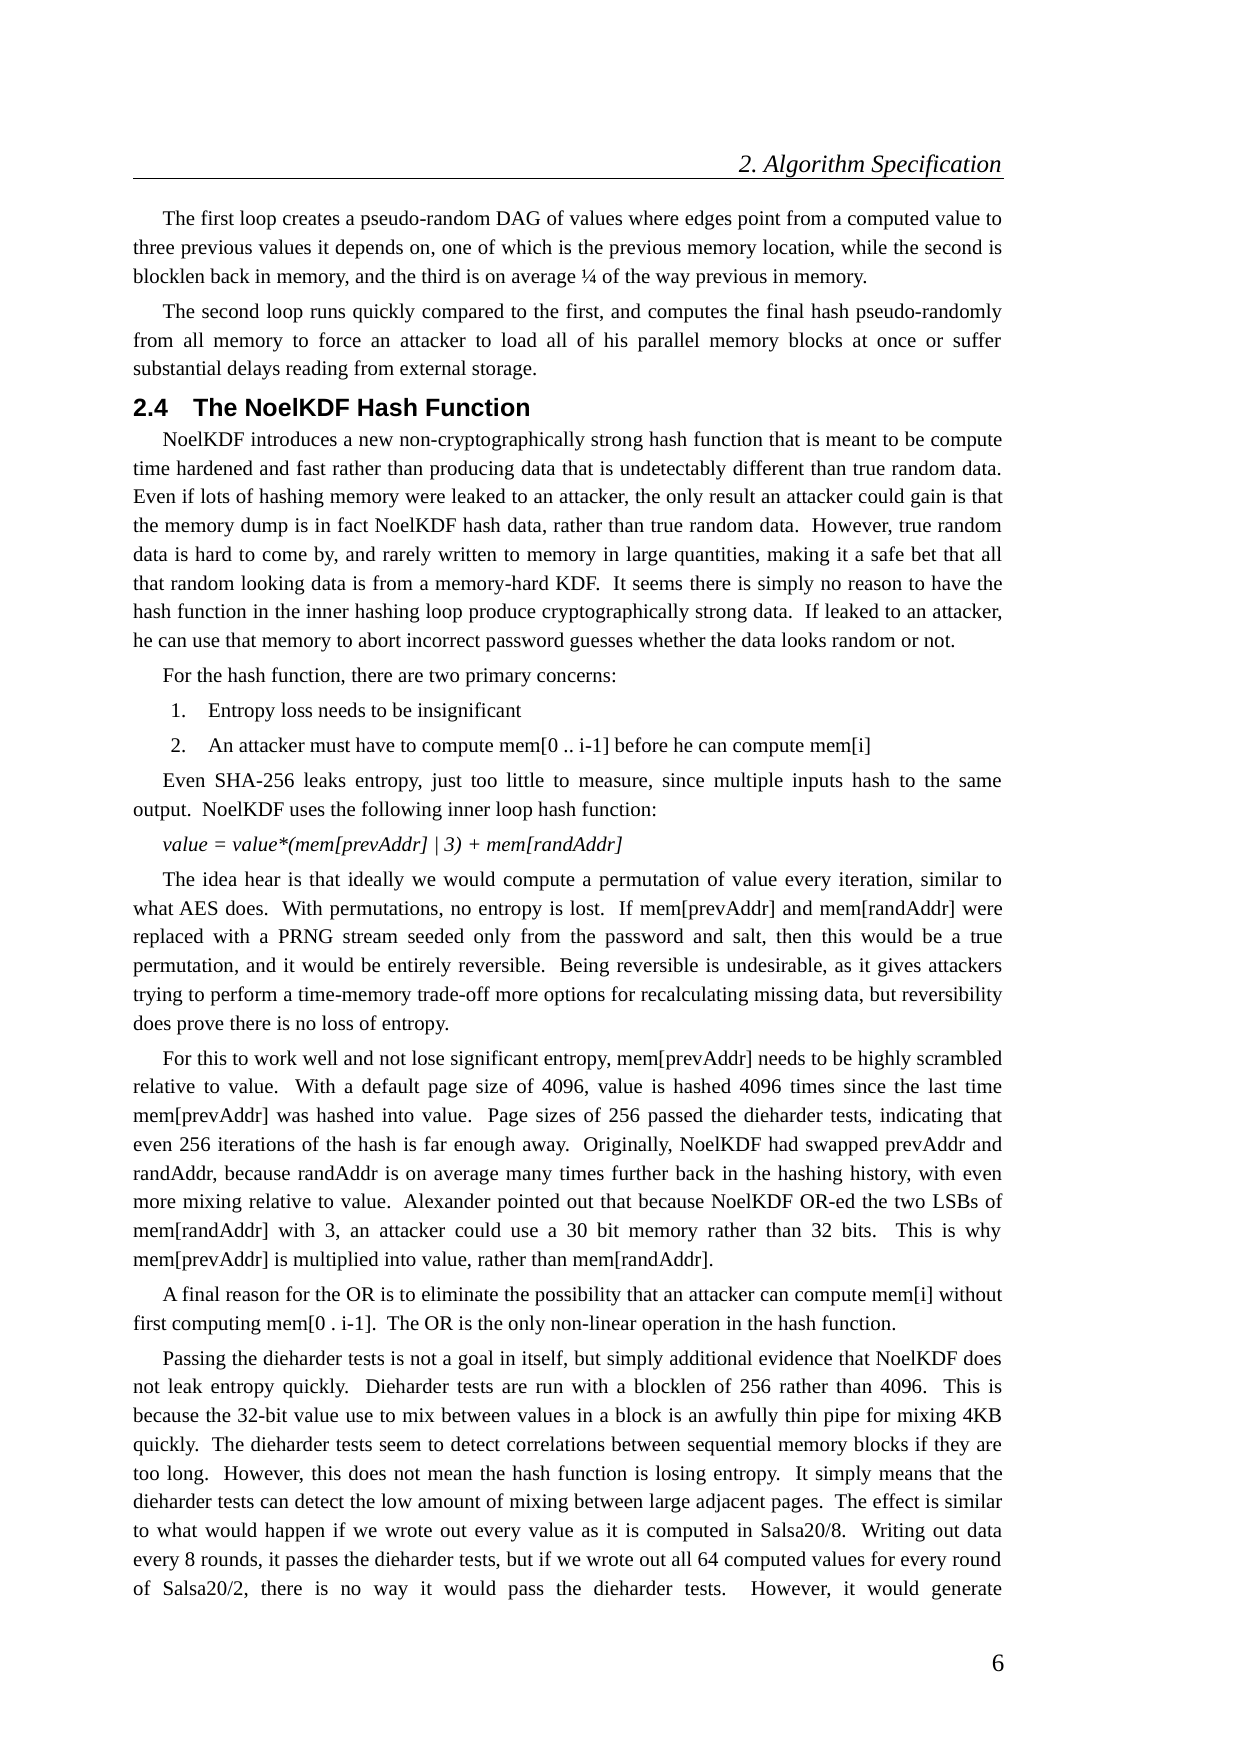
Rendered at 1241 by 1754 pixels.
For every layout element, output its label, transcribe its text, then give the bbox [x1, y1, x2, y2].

list An attacker must have to compute mem[0 .. i-1] before he can compute mem[i] [170, 734, 1004, 757]
text A final reason for the OR is to eliminate the possibility that an attacker can compute mem[i] without first computing mem[0 . i-1]. The OR is the only non-linear operation in the hash function. [133, 1283, 1004, 1334]
text NoelKDF introduces a new non-cryptographically strong hash function that is meant to be compute time hardened and fast rather than producing data that is undetectably different than true random data. Even if lots of hashing memory were leaked to an attacker, the only result an attacker could gain is that the memory dump is in fact NoelKDF hash data, rather than true random data. However, true random data is hard to come by, and rarely written to memory in large quantities, making it a safe bet that all that random looking data is from a memory-hard KDF. It seems there is simply no reason to have the hash function in the inner hashing loop produce cryptographically strong data. If leaked to an attacker, he can use that memory to abort incorrect password guesses whether the data looks random or not. [133, 428, 1004, 652]
text The idea hear is that ideally we would compute a permutation of value every iteration, similar to what AES does. With permutations, no entropy is lost. If mem[prevAddr] and mem[randAddr] were replaced with a PRNG stream seeded only from the password and salt, then this would be a true permutation, and it would be entirely reversible. Being reversible is undesirable, as it gives attackers trying to perform a time-memory trade-off more options for recalculating missing data, but reversibility does prove there is no loss of entropy. [133, 868, 1004, 1034]
text Passing the dieharder tests is not a goal in itself, but simply additional evidence that NoelKDF does not leak entropy quickly. Dieharder tests are run with a blocklen of 256 rather than 4096. This is because the 32-bit value use to mix between values in a block is an awfully thin pipe for mixing 4KB quickly. The dieharder tests seem to detect correlations between sequential memory blocks if they are too long. However, this does not mean the hash function is losing entropy. It simply means that the dieharder tests can detect the low amount of mixing between large adjacent pages. The effect is similar to what would happen if we wrote out every value as it is computed in Salsa20/8. Writing out data every 8 rounds, it passes the dieharder tests, but if we wrote out all 64 computed values for every round of Salsa20/2, there is no way it would pass the dieharder tests. However, it would generate [133, 1347, 1004, 1599]
text value = value*(mem[prevAddr] | 3) + mem[randAddr] [133, 833, 1004, 856]
text The first loop creates a pseudo-random DAG of values where edges point from a computed value to three previous values it depends on, one of which is the previous memory location, while the second is blocklen back in memory, and the third is on average ¼ of the way previous in memory. [133, 207, 1004, 288]
subtitle The NoelKDF Hash Function [133, 393, 1004, 421]
text Even SHA-256 leaks entropy, just too little to measure, since multiple inputs hash to the same output. NoelKDF uses the following inner loop hash function: [133, 769, 1004, 821]
text The second loop runs quickly compared to the first, and computes the final hash pseudo-randomly from all memory to force an attacker to load all of his parallel memory blocks at once or suffer substantial delays reading from external storage. [133, 300, 1004, 380]
text For the hash function, there are two primary concerns: [133, 664, 1004, 687]
text For this to work well and not lose significant entropy, mem[prevAddr] needs to be highly scrambled relative to value. With a default page size of 4096, value is hashed 4096 times since the last time mem[prevAddr] was hashed into value. Page sizes of 256 passed the dieharder tests, indicating that even 256 iterations of the hash is far enough away. Originally, NoelKDF had swapped prevAddr and randAddr, because randAddr is on average many times further back in the hashing history, with even more mixing relative to value. Alexander pointed out that because NoelKDF OR-ed the two LSBs of mem[randAddr] with 3, an attacker could use a 30 bit memory rather than 32 bits. This is why mem[prevAddr] is multiplied into value, rather than mem[randAddr]. [133, 1047, 1004, 1271]
list Entropy loss needs to be insignificant [170, 699, 1004, 722]
